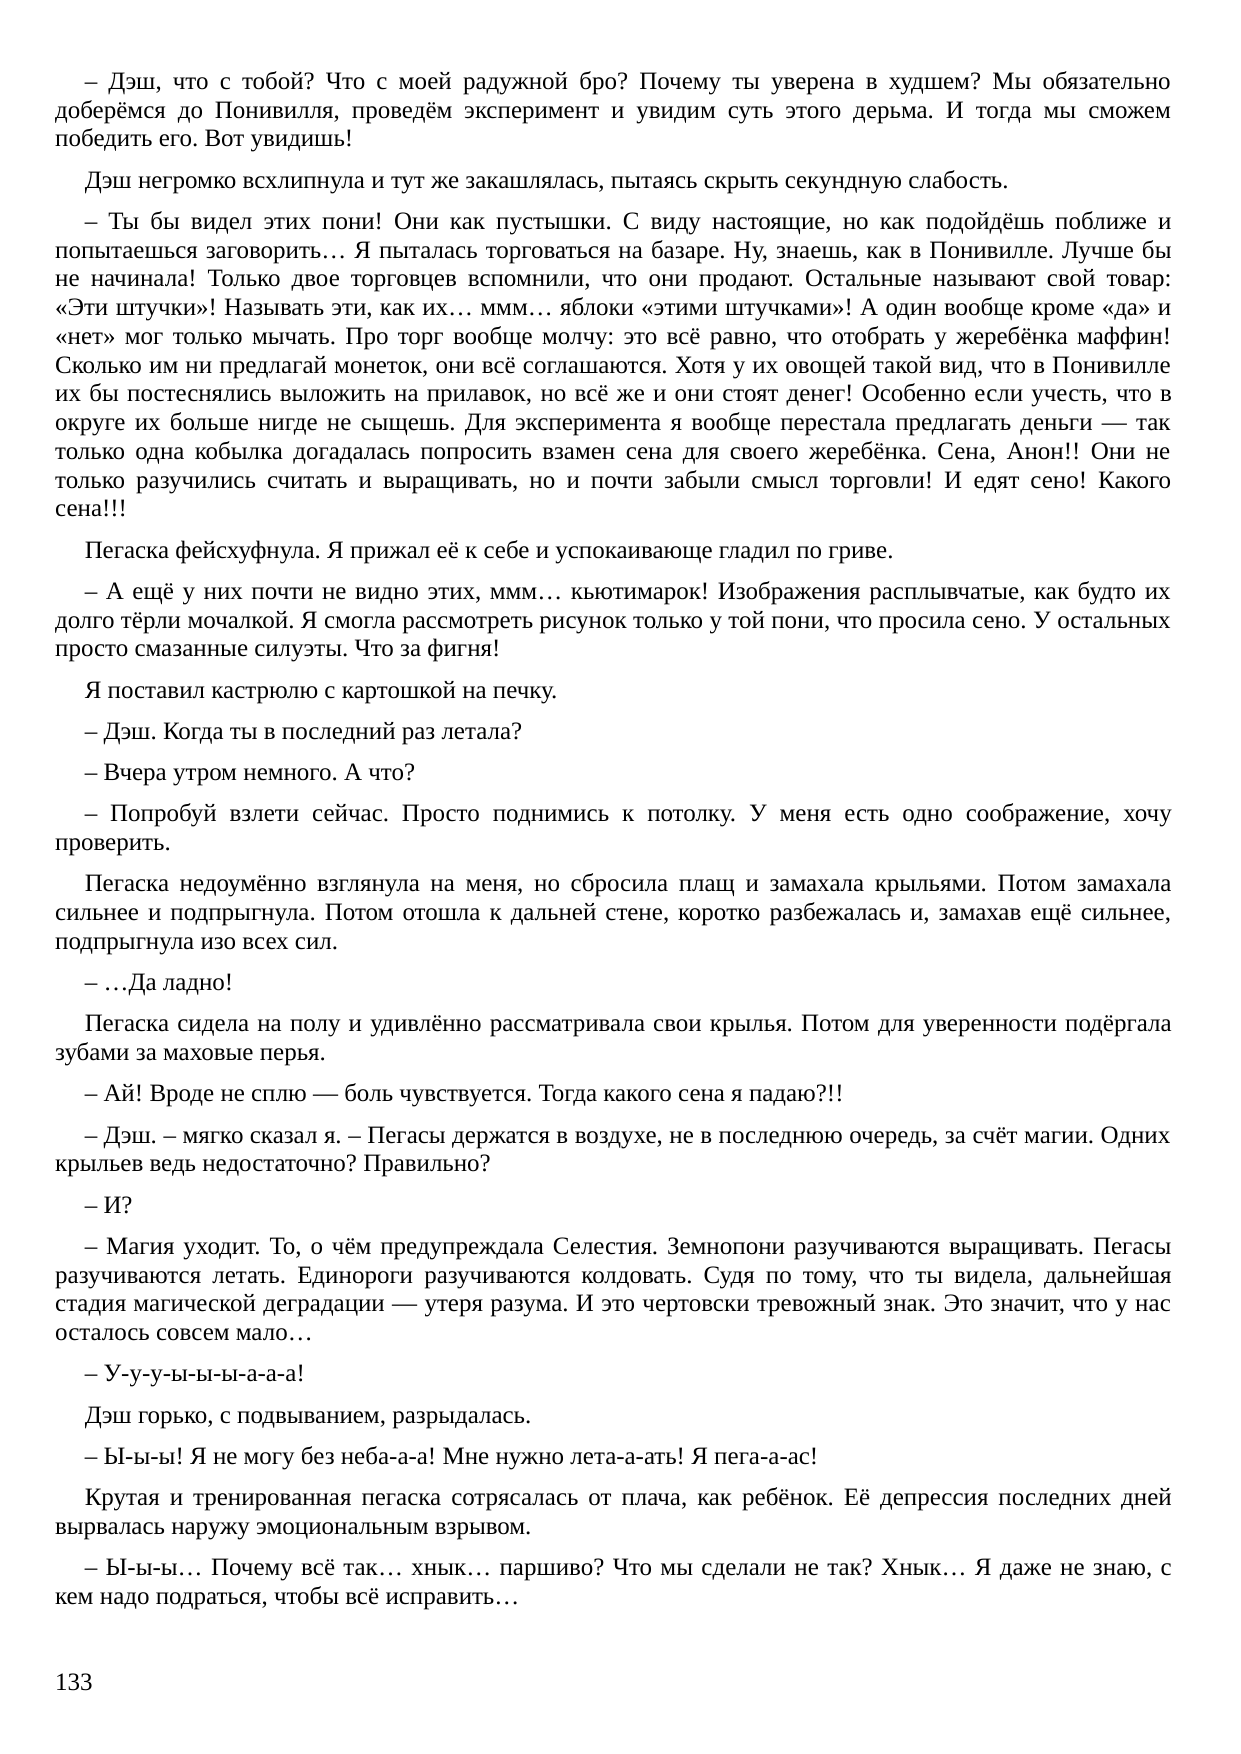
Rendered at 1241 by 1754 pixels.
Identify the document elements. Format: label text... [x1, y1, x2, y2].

text – Ы-ы-ы! Я не могу без неба-а-а! Мне нужно лета-а-ать! Я пега-а-ас! [55, 1441, 1173, 1470]
text Крутая и тренированная пегаска сотрясалась от плача, как ребёнок. Её депрессия последних дней вырвалась наружу эмоциональным взрывом. [55, 1482, 1173, 1540]
text Пегаска недоумённо взглянула на меня, но сбросила плащ и замахала крыльями. Потом замахала сильнее и подпрыгнула. Потом отошла к дальней стене, коротко разбежалась и, замахав ещё сильнее, подпрыгнула изо всех сил. [55, 868, 1173, 955]
text Пегаска фейсхуфнула. Я прижал её к себе и успокаивающе гладил по гриве. [55, 535, 1173, 563]
text Я поставил кастрюлю с картошкой на печку. [55, 675, 1173, 703]
text – Ты бы видел этих пони! Они как пустышки. С виду настоящие, но как подойдёшь поближе и попытаешься заговорить… Я пыталась торговаться на базаре. Ну, знаешь, как в Понивилле. Лучше бы не начинала! Только двое торговцев вспомнили, что они продают. Остальные называют свой товар: «Эти штучки»! Называть эти, как их… ммм… яблоки «этими штучками»! А один вообще кроме «да» и «нет» мог только мычать. Про торг вообще молчу: это всё равно, что отобрать у жеребёнка маффин! Сколько им ни предлагай монеток, они всё соглашаются. Хотя у их овощей такой вид, что в Понивилле их бы постеснялись выложить на прилавок, но всё же и они стоят денег! Особенно если учесть, что в округе их больше нигде не сыщешь. Для эксперимента я вообще перестала предлагать деньги — так только одна кобылка догадалась попросить взамен сена для своего жеребёнка. Сена, Анон!! Они не только разучились считать и выращивать, но и почти забыли смысл торговли! И едят сено! Какого сена!!! [55, 206, 1173, 522]
text Пегаска сидела на полу и удивлённо рассматривала свои крылья. Потом для уверенности подёргала зубами за маховые перья. [55, 1008, 1173, 1066]
text – Дэш, что с тобой? Что с моей радужной бро? Почему ты уверена в худшем? Мы обязательно доберёмся до Понивилля, проведём эксперимент и увидим суть этого дерьма. И тогда мы сможем победить его. Вот увидишь! [55, 66, 1173, 152]
text – …Да ладно! [55, 967, 1173, 996]
text – У-у-у-ы-ы-ы-а-а-а! [55, 1358, 1173, 1387]
text – Дэш. – мягко сказал я. – Пегасы держатся в воздухе, не в последнюю очередь, за счёт магии. Одних крыльев ведь недостаточно? Правильно? [55, 1120, 1173, 1177]
text – Вчера утром немного. А что? [55, 757, 1173, 786]
text Дэш негромко всхлипнула и тут же закашлялась, пытаясь скрыть секундную слабость. [55, 165, 1173, 193]
text – Попробуй взлети сейчас. Просто поднимись к потолку. У меня есть одно соображение, хочу проверить. [55, 798, 1173, 856]
text – Дэш. Когда ты в последний раз летала? [55, 716, 1173, 745]
text – И? [55, 1190, 1173, 1218]
text – А ещё у них почти не видно этих, ммм… кьютимарок! Изображения расплывчатые, как будто их долго тёрли мочалкой. Я смогла рассмотреть рисунок только у той пони, что просила сено. У остальных просто смазанные силуэты. Что за фигня! [55, 576, 1173, 662]
text – Ы-ы-ы… Почему всё так… хнык… паршиво? Что мы сделали не так? Хнык… Я даже не знаю, с кем надо подраться, чтобы всё исправить… [55, 1552, 1173, 1610]
text – Ай! Вроде не сплю — боль чувствуется. Тогда какого сена я падаю?!! [55, 1078, 1173, 1107]
text – Магия уходит. То, о чём предупреждала Селестия. Земнопони разучиваются выращивать. Пегасы разучиваются летать. Единороги разучиваются колдовать. Судя по тому, что ты видела, дальнейшая стадия магической деградации — утеря разума. И это чертовски тревожный знак. Это значит, что у нас осталось совсем мало… [55, 1231, 1173, 1346]
text Дэш горько, с подвыванием, разрыдалась. [55, 1400, 1173, 1428]
